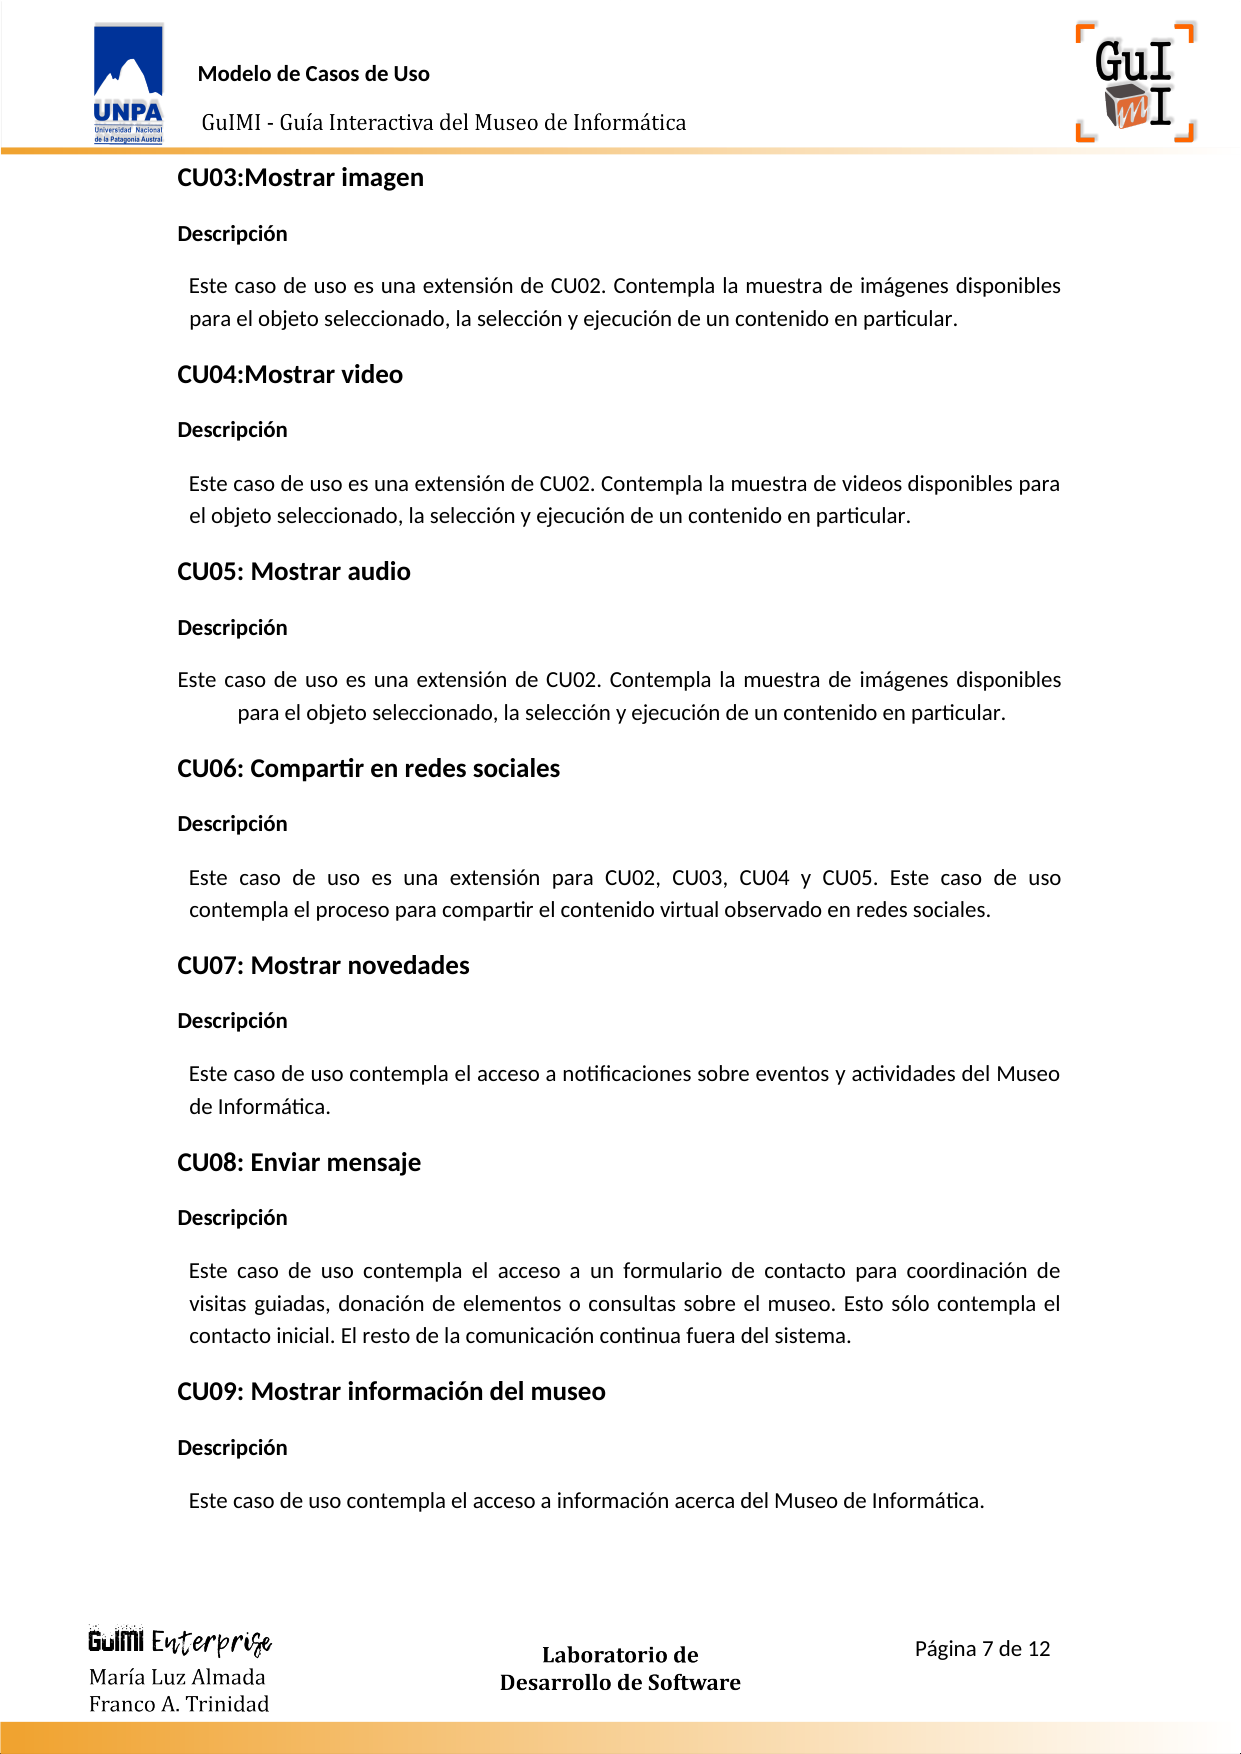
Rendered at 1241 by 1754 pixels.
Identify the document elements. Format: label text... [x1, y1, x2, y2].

text Este caso de uso es una extensión para CU02, CU03, CU04 y CU05. Este caso de uso contempla el proceso para compartir el contenido virtual observado en redes sociales. [188, 863, 1063, 923]
subtitle CU07: Mostrar novedades [177, 948, 1063, 981]
subtitle CU05: Mostrar audio [177, 554, 1063, 587]
text Este caso de uso es una extensión de CU02. Contempla la muestra de videos disponibles para el objeto seleccionado, la selección y ejecución de un contenido en particular. [188, 469, 1063, 529]
subtitle CU09: Mostrar información del museo [177, 1374, 1063, 1407]
text Este caso de uso contempla el acceso a un formulario de contacto para coordinación de visitas guiadas, donación de elementos o consultas sobre el museo. Esto sólo contempla el contacto inicial. El resto de la comunicación continua fuera del sistema. [188, 1257, 1063, 1349]
subtitle CU08: Enviar mensaje [177, 1145, 1063, 1178]
subtitle Descripción [177, 613, 1063, 641]
subtitle CU03:Mostrar imagen [177, 160, 1063, 193]
subtitle CU04:Mostrar video [177, 357, 1063, 390]
subtitle Descripción [177, 1007, 1063, 1034]
subtitle CU06: Compartir en redes sociales [177, 751, 1063, 784]
subtitle Este caso de uso es una extensión de CU02. Contempla la muestra de imágenes disponibles para el objeto seleccionado, la selección y ejecución de un contenido en particular. [177, 666, 1063, 726]
subtitle Descripción [177, 1433, 1063, 1461]
text Este caso de uso es una extensión de CU02. Contempla la muestra de imágenes disponibles para el objeto seleccionado, la selección y ejecución de un contenido en particular. [188, 272, 1063, 332]
subtitle Descripción [177, 809, 1063, 838]
picture [0, 1613, 1241, 1754]
subtitle Descripción [177, 416, 1063, 444]
picture [0, 0, 1241, 155]
subtitle Descripción [177, 219, 1063, 247]
subtitle Descripción [177, 1203, 1063, 1232]
text Este caso de uso contempla el acceso a notificaciones sobre eventos y actividades del Museo de Informática. [188, 1059, 1063, 1120]
text Este caso de uso contempla el acceso a información acerca del Museo de Informática. [188, 1486, 1063, 1514]
